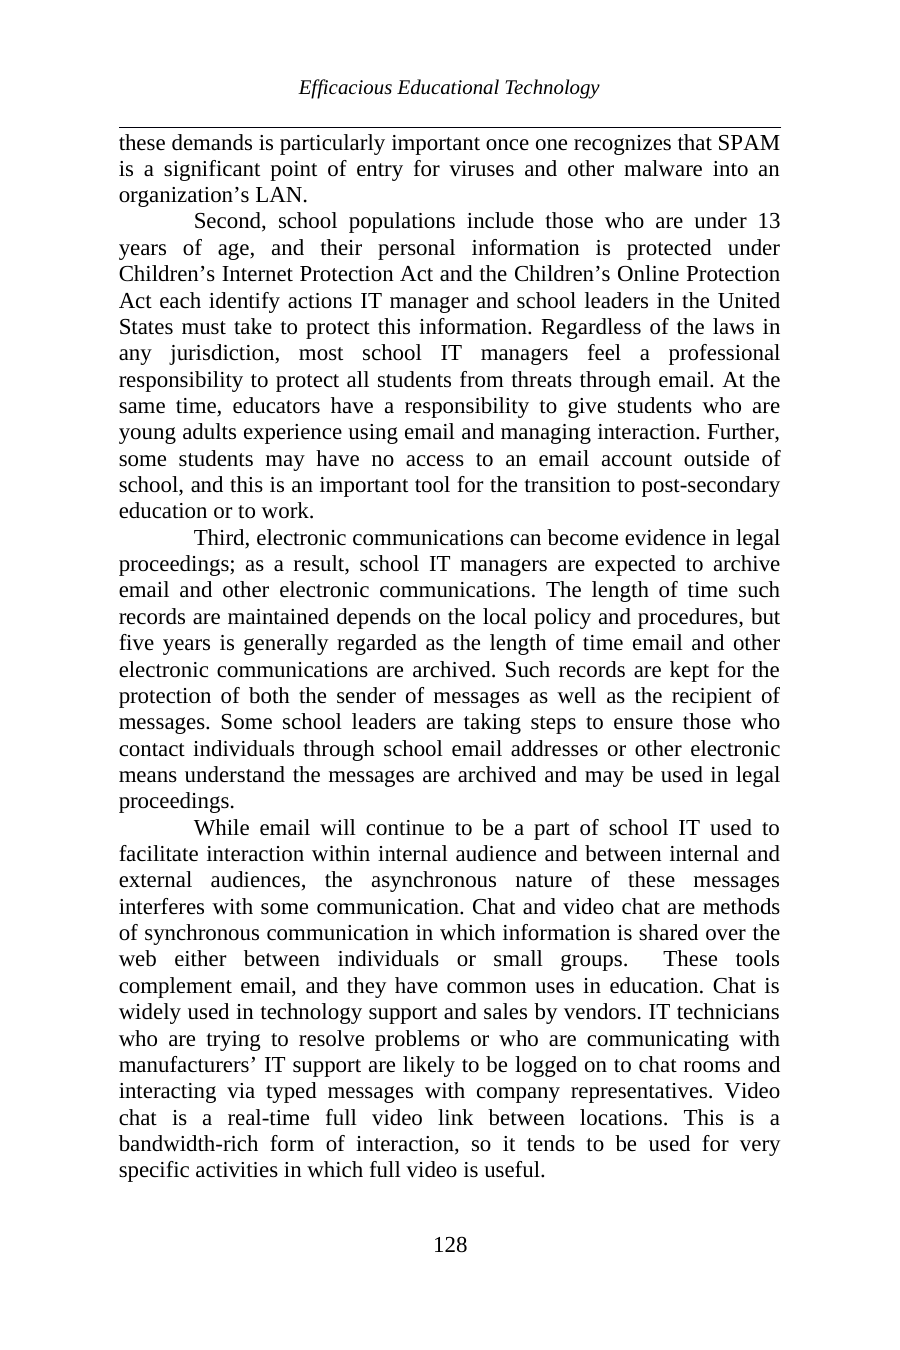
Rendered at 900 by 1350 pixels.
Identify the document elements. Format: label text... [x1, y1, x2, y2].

text Second, school populations include those who are under 13 years of age, and their personal information is protected under Children’s Internet Protection Act and the Children’s Online Protection Act each identify actions IT manager and school leaders in the United States must take to protect this information. Regardless of the laws in any jurisdiction, most school IT managers feel a professional responsibility to protect all students from threats through email. At the same time, educators have a responsibility to give students who are young adults experience using email and managing interaction. Further, some students may have no access to an email account outside of school, and this is an important tool for the transition to post-secondary education or to work. [118, 208, 781, 524]
text Third, electronic communications can become evidence in legal proceedings; as a result, school IT managers are expected to archive email and other electronic communications. The length of time such records are maintained depends on the local policy and procedures, but five years is generally regarded as the length of time email and other electronic communications are archived. Such records are kept for the protection of both the sender of messages as well as the recipient of messages. Some school leaders are taking steps to ensure those who contact individuals through school email addresses or other electronic means understand the messages are archived and may be used in legal proceedings. [118, 524, 781, 814]
text these demands is particularly important once one recognizes that SPAM is a significant point of entry for viruses and other malware into an organization’s LAN. [118, 128, 781, 208]
text While email will continue to be a part of school IT used to facilitate interaction within internal audience and between internal and external audiences, the asynchronous nature of these messages interferes with some communication. Chat and video chat are methods of synchronous communication in which information is shared over the web either between individuals or small groups. These tools complement email, and they have common uses in education. Chat is widely used in technology support and sales by vendors. IT technicians who are trying to resolve problems or who are communicating with manufacturers’ IT support are likely to be logged on to chat rooms and interacting via typed messages with company representatives. Video chat is a real-time full video link between locations. This is a bandwidth-rich form of interaction, so it tends to be used for very specific activities in which full video is useful. [118, 814, 781, 1183]
